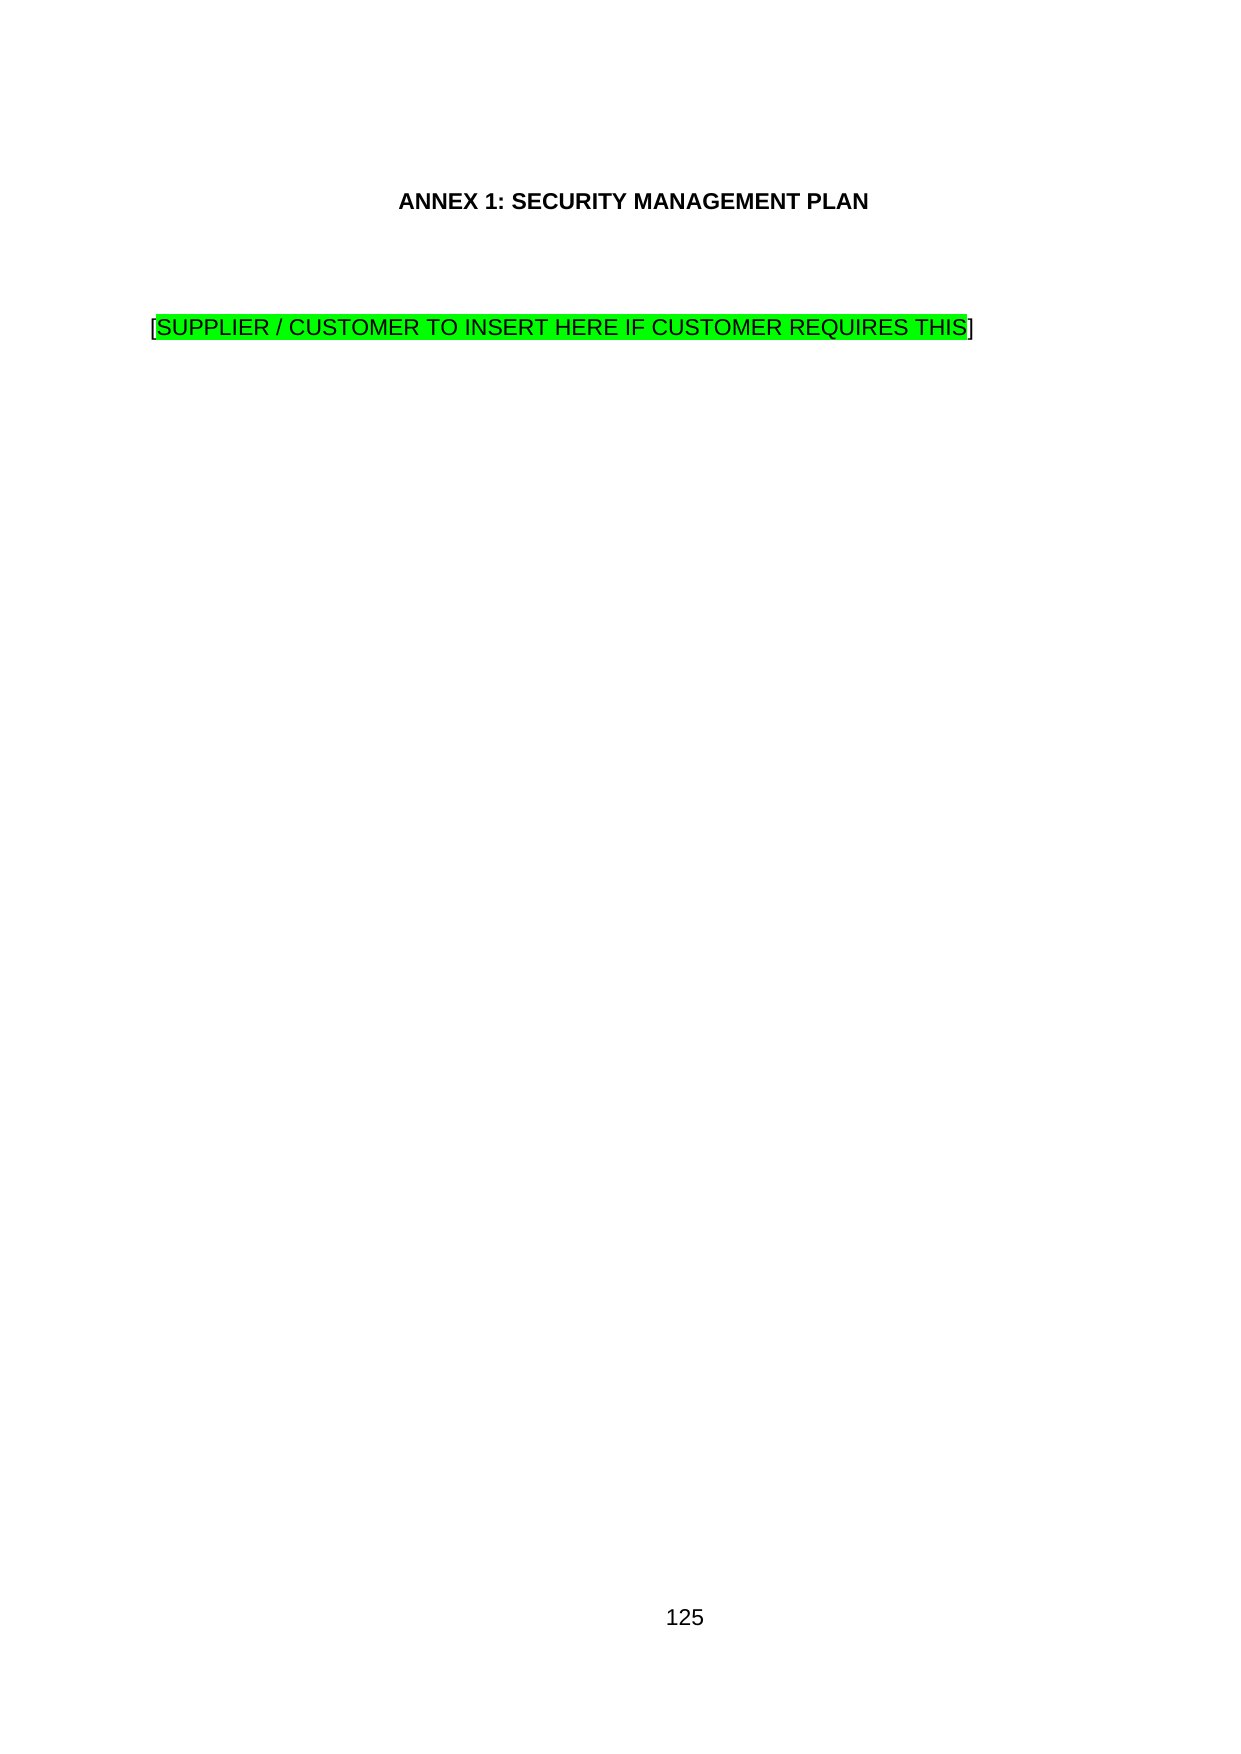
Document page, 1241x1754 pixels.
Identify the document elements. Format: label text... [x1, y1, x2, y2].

text 0. [160, 429, 1090, 456]
text [SUPPLIER / CUSTOMER TO INSERT HERE IF CUSTOMER REQUIRES THIS] [150, 314, 1085, 340]
subtitle ANNEX 1: SECURITY MANAGEMENT PLAN [398, 150, 1090, 214]
text 0. [160, 352, 1090, 378]
